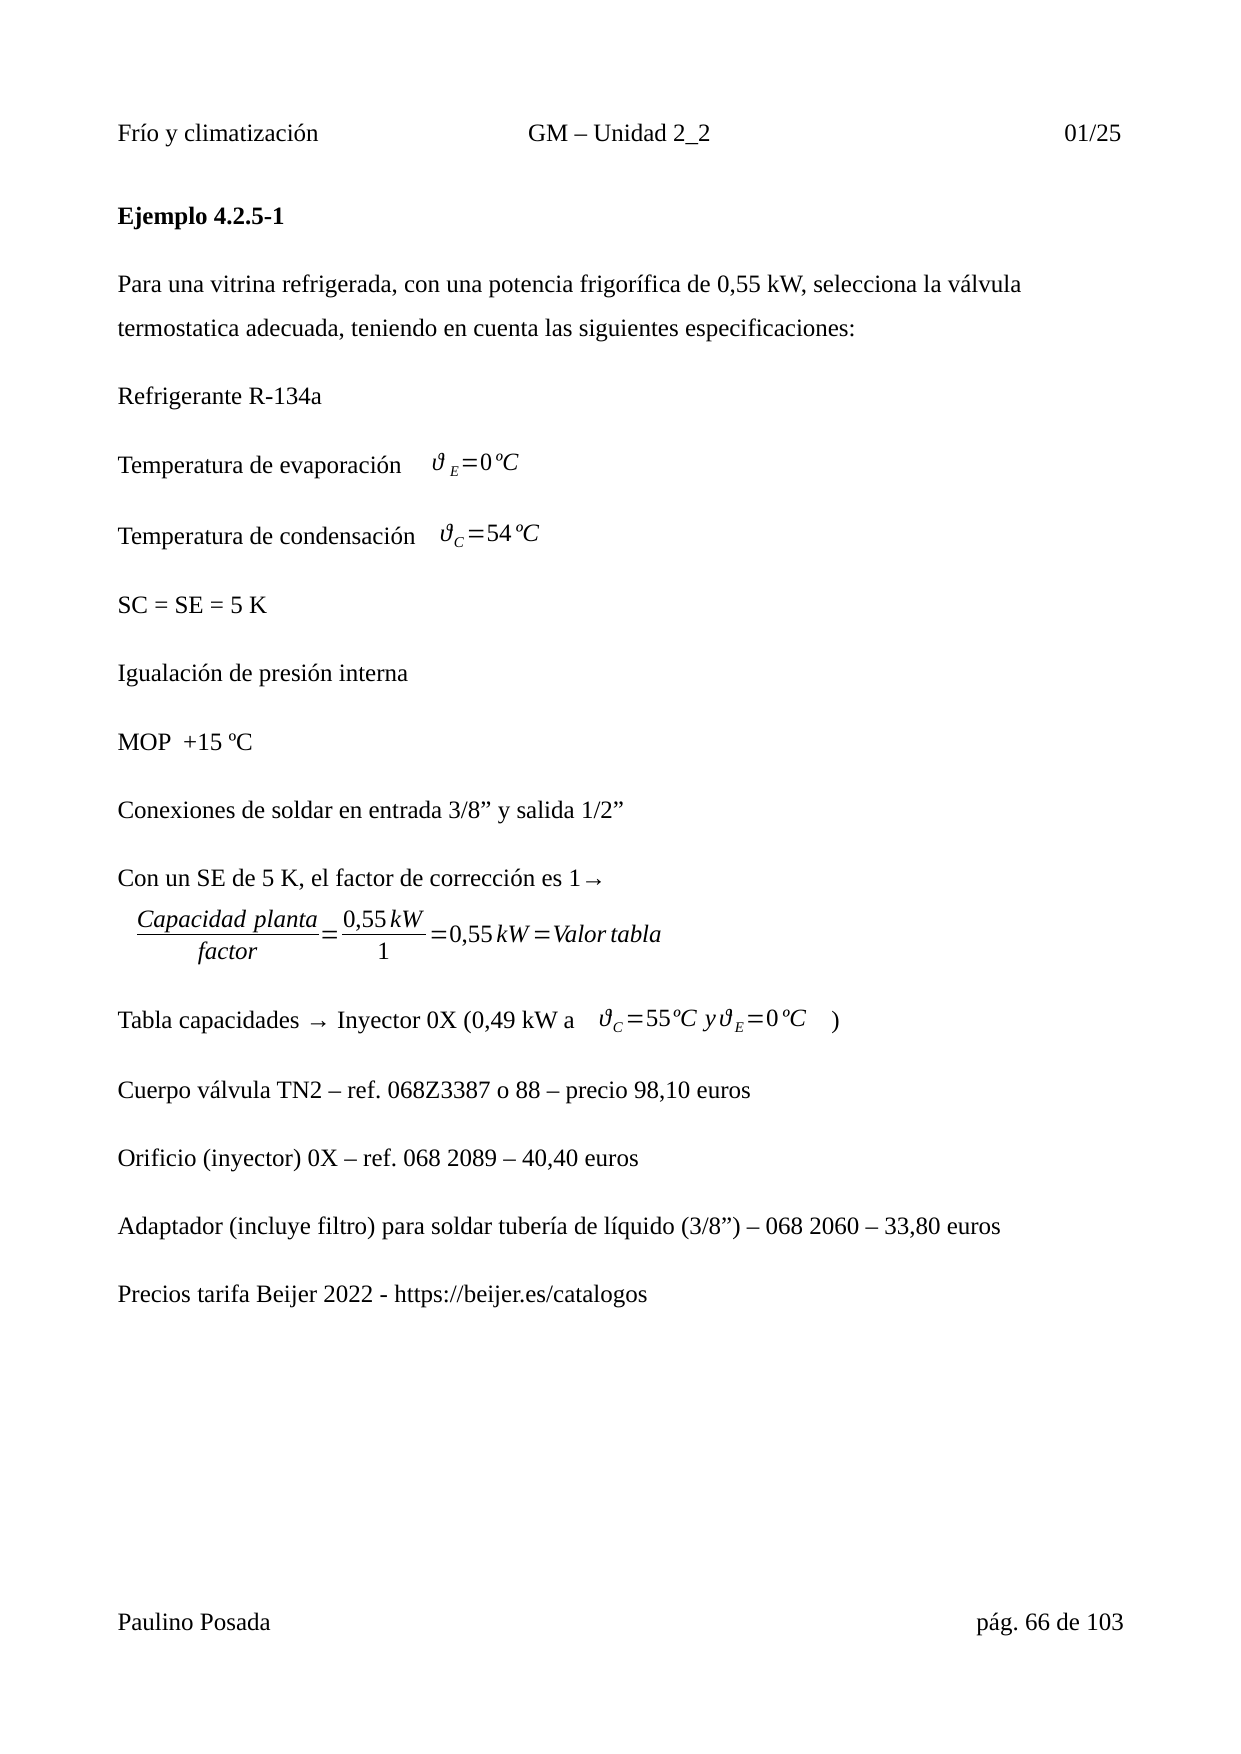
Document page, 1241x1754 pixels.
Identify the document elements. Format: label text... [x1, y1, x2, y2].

text Para una vitrina refrigerada, con una potencia frigorífica de 0,55 kW, selecciona la válvula termostatica adecuada, teniendo en cuenta las siguientes especificaciones: [117, 269, 1123, 341]
text Temperatura de evaporación [117, 449, 1123, 480]
text Cuerpo válvula TN2 – ref. 068Z3387 o 88 – precio 98,10 euros [117, 1075, 1123, 1104]
text Igualación de presión interna [117, 658, 1123, 687]
text Precios tarifa Beijer 2022 - https://beijer.es/catalogos [117, 1279, 1123, 1308]
text Orificio (inyector) 0X – ref. 068 2089 – 40,40 euros [117, 1143, 1123, 1172]
text Adaptador (incluye filtro) para soldar tubería de líquido (3/8”) – 068 2060 – 33,80 euros [117, 1211, 1123, 1240]
text Con un SE de 5 K, el factor de corrección es 1→ [117, 863, 1123, 965]
text MOP +15 ºC [117, 727, 1123, 755]
text Tabla capacidades → Inyector 0X (0,49 kW a ) [117, 1004, 1123, 1036]
text Conexiones de soldar en entrada 3/8” y salida 1/2” [117, 795, 1123, 823]
text SC = SE = 5 K [117, 590, 1123, 619]
text Temperatura de condensación [117, 519, 1123, 551]
text Refrigerante R-134a [117, 381, 1123, 409]
text Ejemplo 4.2.5-1 [117, 201, 1123, 230]
